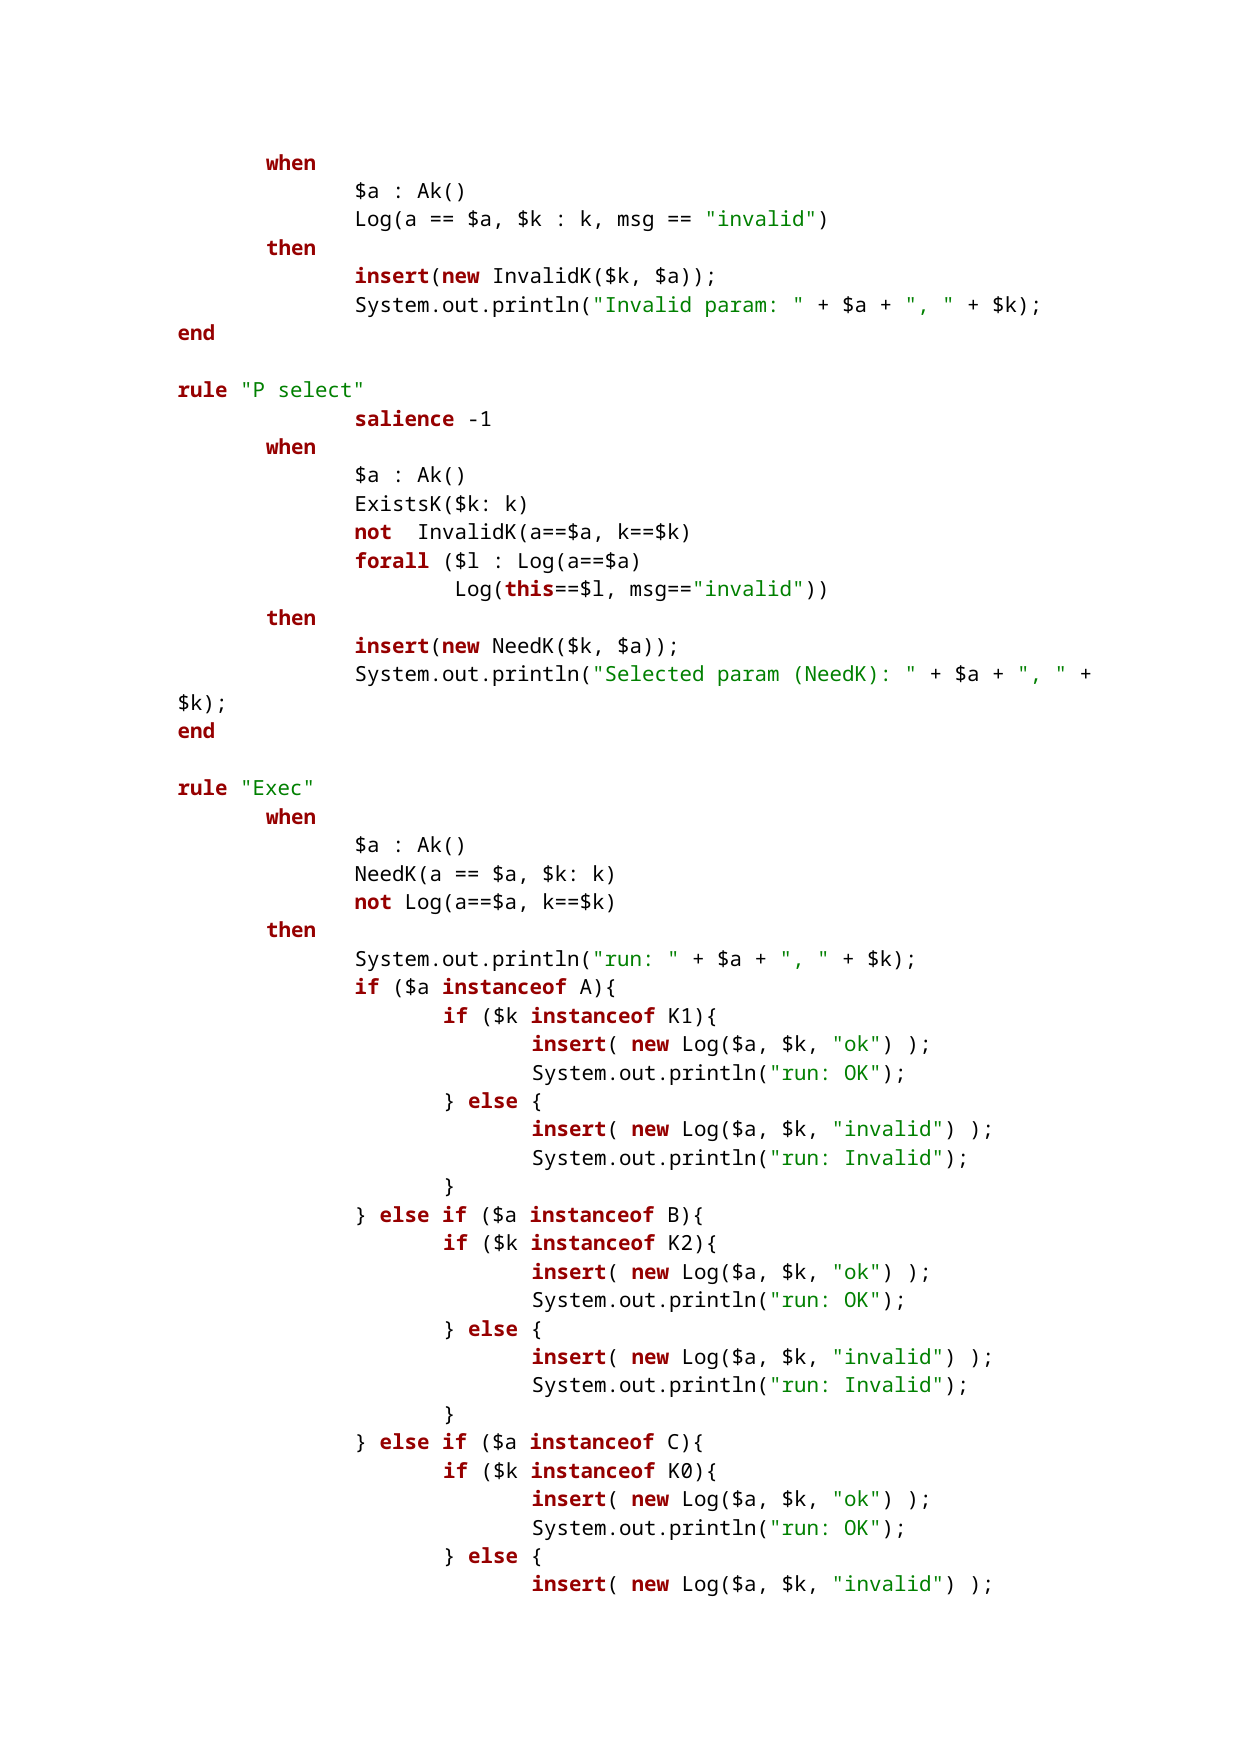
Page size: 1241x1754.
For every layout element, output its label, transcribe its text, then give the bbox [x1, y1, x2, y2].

text Log(a == $a, $k : k, msg == "invalid") [177, 204, 1152, 233]
text System.out.println("run: OK"); [177, 1285, 1152, 1314]
text rule "P select" [177, 375, 1152, 404]
text insert( new Log($a, $k, "ok") ); [177, 1029, 1152, 1058]
text salience -1 [177, 404, 1152, 432]
text System.out.println("Invalid param: " + $a + ", " + $k); [177, 290, 1152, 318]
text insert( new Log($a, $k, "ok") ); [177, 1257, 1152, 1285]
text if ($a instanceof A){ [177, 972, 1152, 1001]
text System.out.println("run: OK"); [177, 1513, 1152, 1541]
text insert( new Log($a, $k, "invalid") ); [177, 1342, 1152, 1371]
text $a : Ak() [177, 461, 1152, 489]
text Log(this==$l, msg=="invalid")) [177, 574, 1152, 603]
text not InvalidK(a==$a, k==$k) [177, 517, 1152, 546]
text insert( new Log($a, $k, "invalid") ); [177, 1114, 1152, 1143]
text when [177, 148, 1152, 176]
text System.out.println("Selected param (NeedK): " + $a + ", " + $k); [177, 659, 1152, 716]
text when [177, 432, 1152, 461]
text } [177, 1171, 1152, 1200]
text System.out.println("run: OK"); [177, 1058, 1152, 1086]
text if ($k instanceof K1){ [177, 1001, 1152, 1029]
text end [177, 716, 1152, 745]
text NeedK(a == $a, $k: k) [177, 859, 1152, 887]
text } else if ($a instanceof C){ [177, 1427, 1152, 1456]
text } else { [177, 1314, 1152, 1342]
text } else { [177, 1541, 1152, 1569]
text if ($k instanceof K0){ [177, 1456, 1152, 1484]
text end [177, 318, 1152, 347]
text rule "Exec" [177, 773, 1152, 802]
text } [177, 1399, 1152, 1427]
text System.out.println("run: Invalid"); [177, 1371, 1152, 1399]
text insert( new Log($a, $k, "ok") ); [177, 1484, 1152, 1513]
text when [177, 802, 1152, 830]
text then [177, 233, 1152, 261]
text if ($k instanceof K2){ [177, 1228, 1152, 1257]
text insert( new Log($a, $k, "invalid") ); [177, 1569, 1152, 1598]
text $a : Ak() [177, 830, 1152, 859]
text System.out.println("run: Invalid"); [177, 1143, 1152, 1171]
text } else { [177, 1086, 1152, 1114]
text then [177, 603, 1152, 631]
text } else if ($a instanceof B){ [177, 1200, 1152, 1228]
text then [177, 916, 1152, 944]
text not Log(a==$a, k==$k) [177, 887, 1152, 916]
text ExistsK($k: k) [177, 489, 1152, 517]
text $a : Ak() [177, 176, 1152, 204]
text System.out.println("run: " + $a + ", " + $k); [177, 944, 1152, 972]
text forall ($l : Log(a==$a) [177, 546, 1152, 574]
text insert(new InvalidK($k, $a)); [177, 261, 1152, 290]
text insert(new NeedK($k, $a)); [177, 631, 1152, 659]
